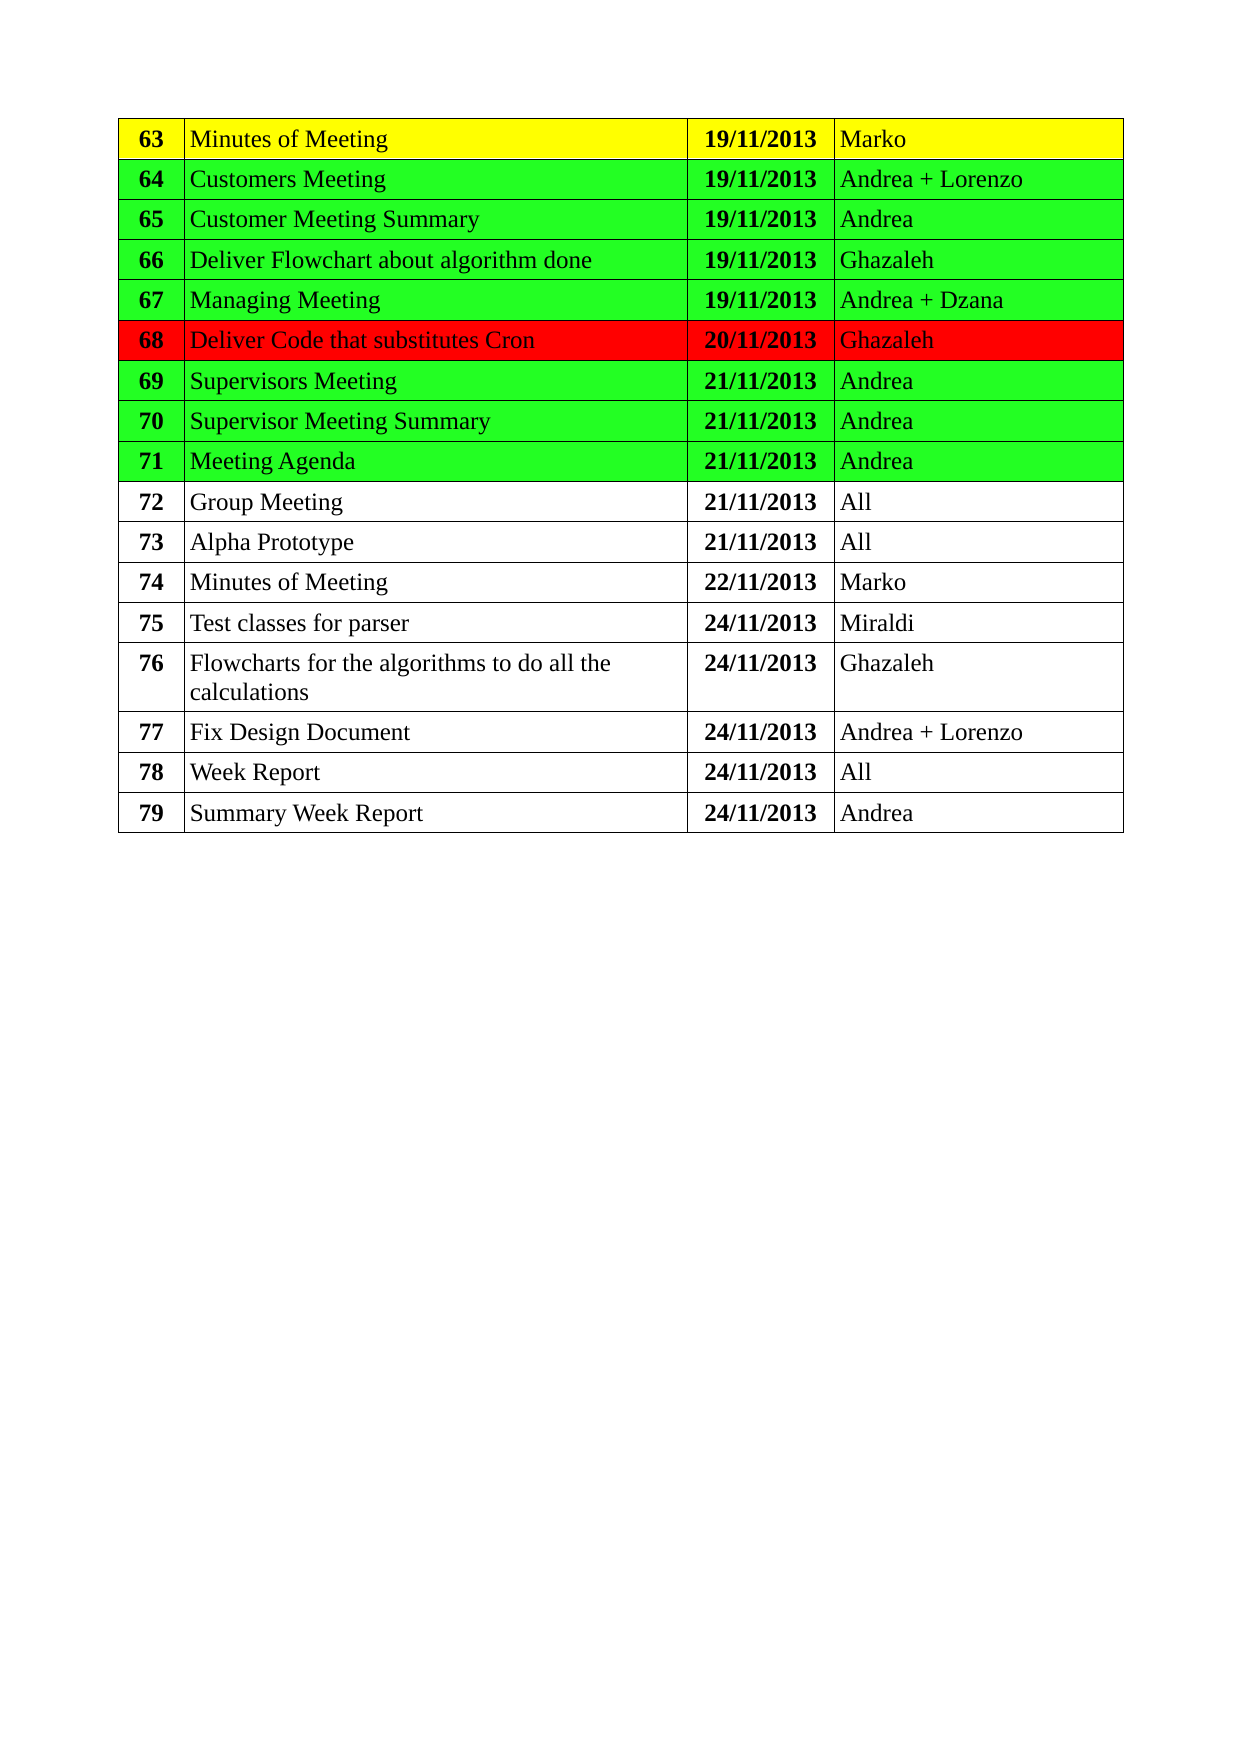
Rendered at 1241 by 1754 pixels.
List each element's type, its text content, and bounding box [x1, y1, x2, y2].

table_cell 64 [119, 160, 184, 199]
table_cell Minutes of Meeting [185, 119, 687, 158]
table_cell 76 [119, 643, 184, 711]
table_cell Minutes of Meeting [185, 563, 687, 602]
table_cell Supervisor Meeting Summary [185, 401, 687, 441]
table_cell Deliver Code that substitutes Cron [185, 321, 687, 360]
table_cell Group Meeting [185, 482, 687, 521]
table_cell 21/11/2013 [688, 442, 834, 481]
table_cell 70 [119, 401, 184, 441]
table_cell Customers Meeting [185, 160, 687, 199]
table_cell Managing Meeting [185, 280, 687, 320]
table_cell 68 [119, 321, 184, 360]
table_cell 24/11/2013 [688, 643, 834, 711]
table_cell 73 [119, 522, 184, 562]
table_cell 71 [119, 442, 184, 481]
table_cell 24/11/2013 [688, 603, 834, 642]
table_cell Marko [835, 119, 1123, 158]
table_cell Andrea [835, 401, 1123, 441]
table_cell 19/11/2013 [688, 119, 834, 158]
table_cell 66 [119, 240, 184, 279]
table_cell Test classes for parser [185, 603, 687, 642]
table_cell 21/11/2013 [688, 401, 834, 441]
table_cell 19/11/2013 [688, 240, 834, 279]
table_cell 79 [119, 793, 184, 832]
table_cell 75 [119, 603, 184, 642]
table_cell All [835, 753, 1123, 792]
table_cell 21/11/2013 [688, 361, 834, 400]
table_cell 65 [119, 200, 184, 239]
table_cell Andrea + Lorenzo [835, 160, 1123, 199]
table_cell Andrea [835, 361, 1123, 400]
table_cell 22/11/2013 [688, 563, 834, 602]
table_cell 63 [119, 119, 184, 158]
table_cell 69 [119, 361, 184, 400]
table_cell All [835, 522, 1123, 562]
table_cell Alpha Prototype [185, 522, 687, 562]
table_cell 19/11/2013 [688, 200, 834, 239]
table_cell 19/11/2013 [688, 160, 834, 199]
table_cell 24/11/2013 [688, 793, 834, 832]
table_cell 74 [119, 563, 184, 602]
table_cell Supervisors Meeting [185, 361, 687, 400]
table_cell Andrea + Lorenzo [835, 712, 1123, 752]
table_cell Ghazaleh [835, 240, 1123, 279]
table_cell Meeting Agenda [185, 442, 687, 481]
table_cell Summary Week Report [185, 793, 687, 832]
table_cell Andrea [835, 442, 1123, 481]
table_cell Deliver Flowchart about algorithm done [185, 240, 687, 279]
table_cell 24/11/2013 [688, 712, 834, 752]
table_cell 24/11/2013 [688, 753, 834, 792]
table_cell 78 [119, 753, 184, 792]
table_cell Customer Meeting Summary [185, 200, 687, 239]
table_cell 67 [119, 280, 184, 320]
table_cell Miraldi [835, 603, 1123, 642]
table_cell Andrea + Dzana [835, 280, 1123, 320]
table_cell 21/11/2013 [688, 482, 834, 521]
table_cell 21/11/2013 [688, 522, 834, 562]
table_cell Andrea [835, 793, 1123, 832]
table_cell Ghazaleh [835, 643, 1123, 711]
table_cell 20/11/2013 [688, 321, 834, 360]
table_cell All [835, 482, 1123, 521]
table_cell Flowcharts for the algorithms to do all the calculations [185, 643, 687, 711]
table_cell Fix Design Document [185, 712, 687, 752]
table_cell Marko [835, 563, 1123, 602]
table_cell Andrea [835, 200, 1123, 239]
table_cell 19/11/2013 [688, 280, 834, 320]
table_cell 72 [119, 482, 184, 521]
table_cell Ghazaleh [835, 321, 1123, 360]
table_cell 77 [119, 712, 184, 752]
table_cell Week Report [185, 753, 687, 792]
